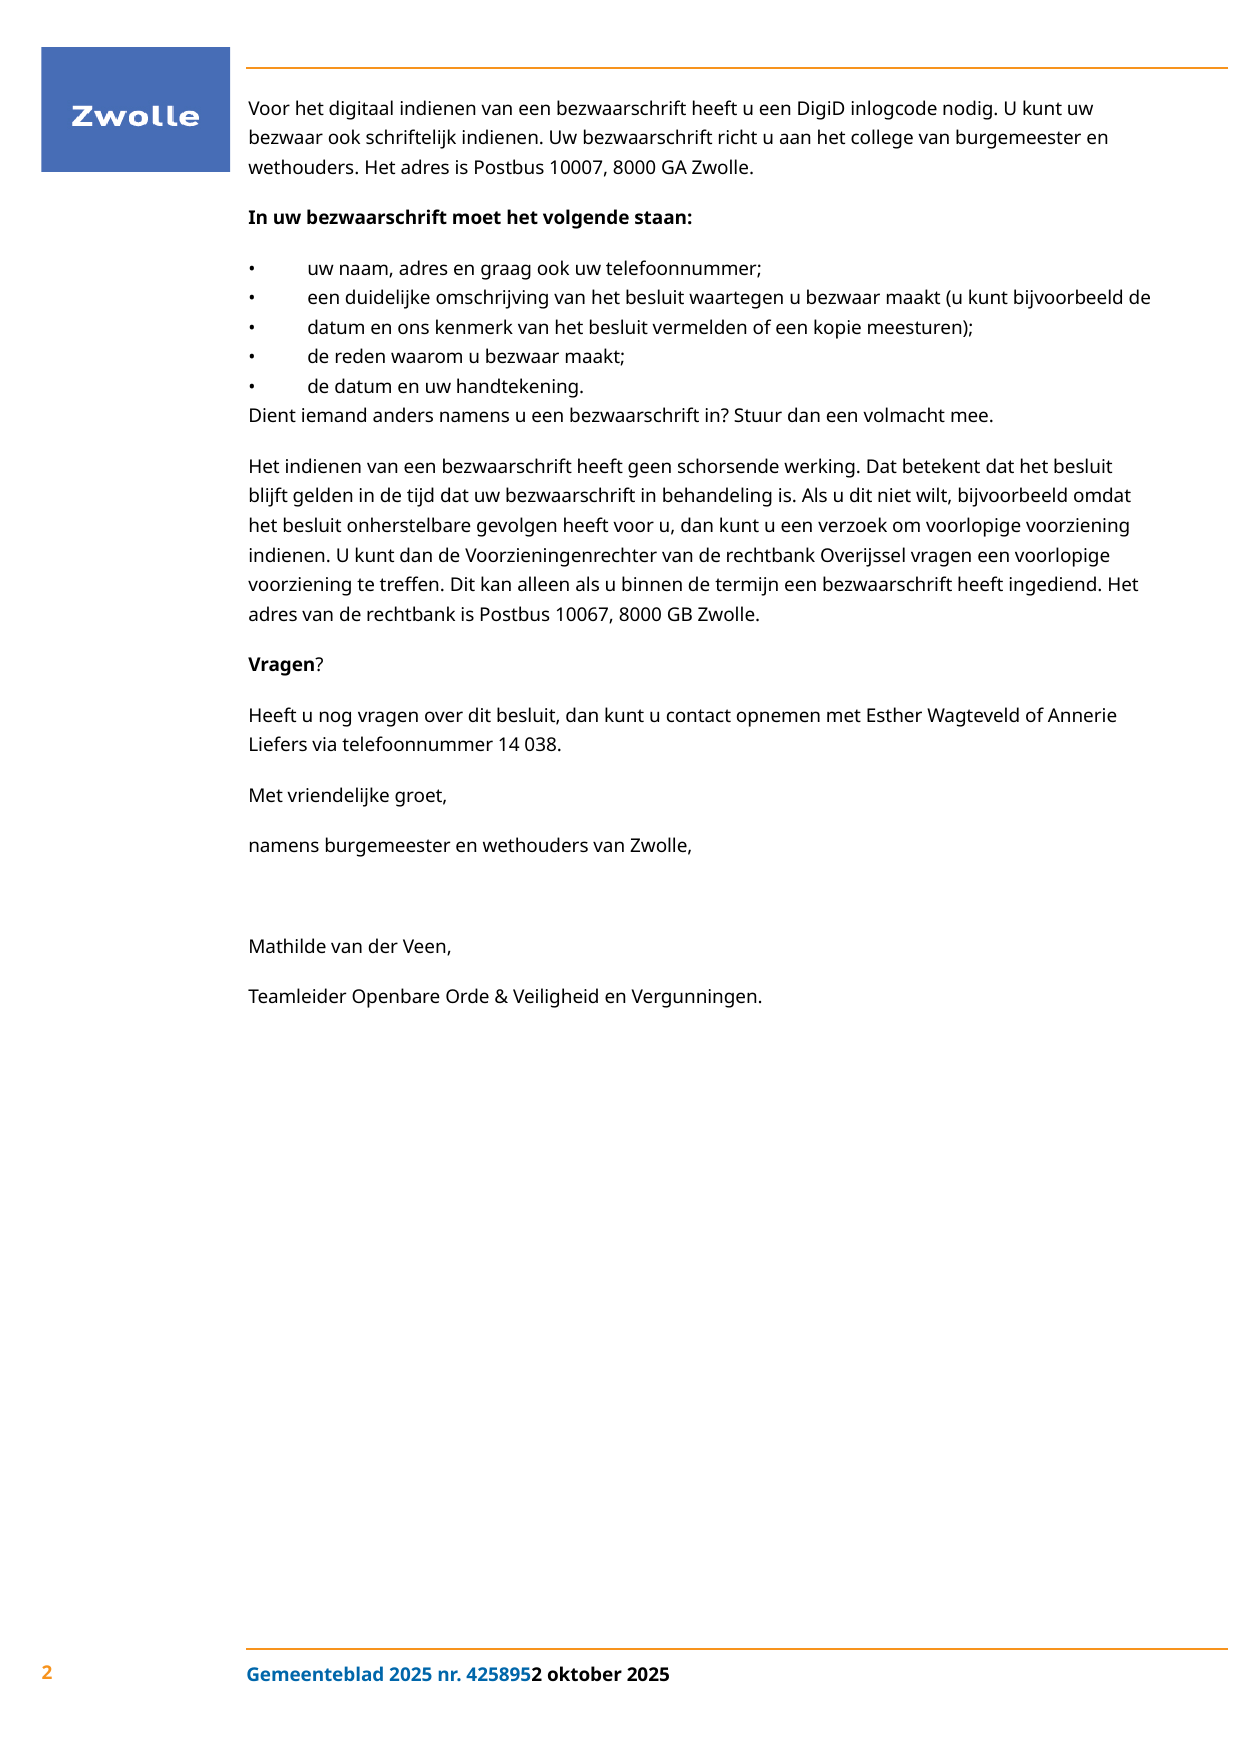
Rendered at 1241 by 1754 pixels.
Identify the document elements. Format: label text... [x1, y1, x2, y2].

list de datum en uw handtekening. [248, 373, 1152, 399]
text Voor het digitaal indienen van een bezwaarschrift heeft u een DigiD inlogcode nodig. U kunt uw bezwaar ook schriftelijk indienen. Uw bezwaarschrift richt u aan het college van burgemeester en wethouders. Het adres is Postbus 10007, 8000 GA Zwolle. [248, 95, 1152, 180]
text Met vriendelijke groet, [248, 782, 1152, 808]
text In uw bezwaarschrift moet het volgende staan: [248, 204, 1152, 230]
text Het indienen van een bezwaarschrift heeft geen schorsende werking. Dat betekent dat het besluit blijft gelden in de tijd dat uw bezwaarschrift in behandeling is. Als u dit niet wilt, bijvoorbeeld omdat het besluit onherstelbare gevolgen heeft voor u, dan kunt u een verzoek om voorlopige voorziening indienen. U kunt dan de Voorzieningenrechter van de rechtbank Overijssel vragen een voorlopige voorziening te treffen. Dit kan alleen als u binnen de termijn een bezwaarschrift heeft ingediend. Het adres van de rechtbank is Postbus 10067, 8000 GB Zwolle. [248, 453, 1152, 627]
picture [41, 47, 231, 172]
text Mathilde van der Veen, [248, 933, 1152, 959]
text namens burgemeester en wethouders van Zwolle, [248, 832, 1152, 858]
list de reden waarom u bezwaar maakt; [248, 343, 1152, 369]
list datum en ons kenmerk van het besluit vermelden of een kopie meesturen); [248, 314, 1152, 340]
list een duidelijke omschrijving van het besluit waartegen u bezwaar maakt (u kunt bijvoorbeeld de [248, 284, 1152, 310]
text Heeft u nog vragen over dit besluit, dan kunt u contact opnemen met Esther Wagteveld of Annerie Liefers via telefoonnummer 14 038. [248, 702, 1152, 757]
text Dient iemand anders namens u een bezwaarschrift in? Stuur dan een volmacht mee. [248, 403, 1152, 428]
text Teamleider Openbare Orde & Veiligheid en Vergunningen. [248, 983, 1152, 1009]
text Vragen? [248, 651, 1152, 677]
list uw naam, adres en graag ook uw telefoonnummer; [248, 255, 1152, 281]
